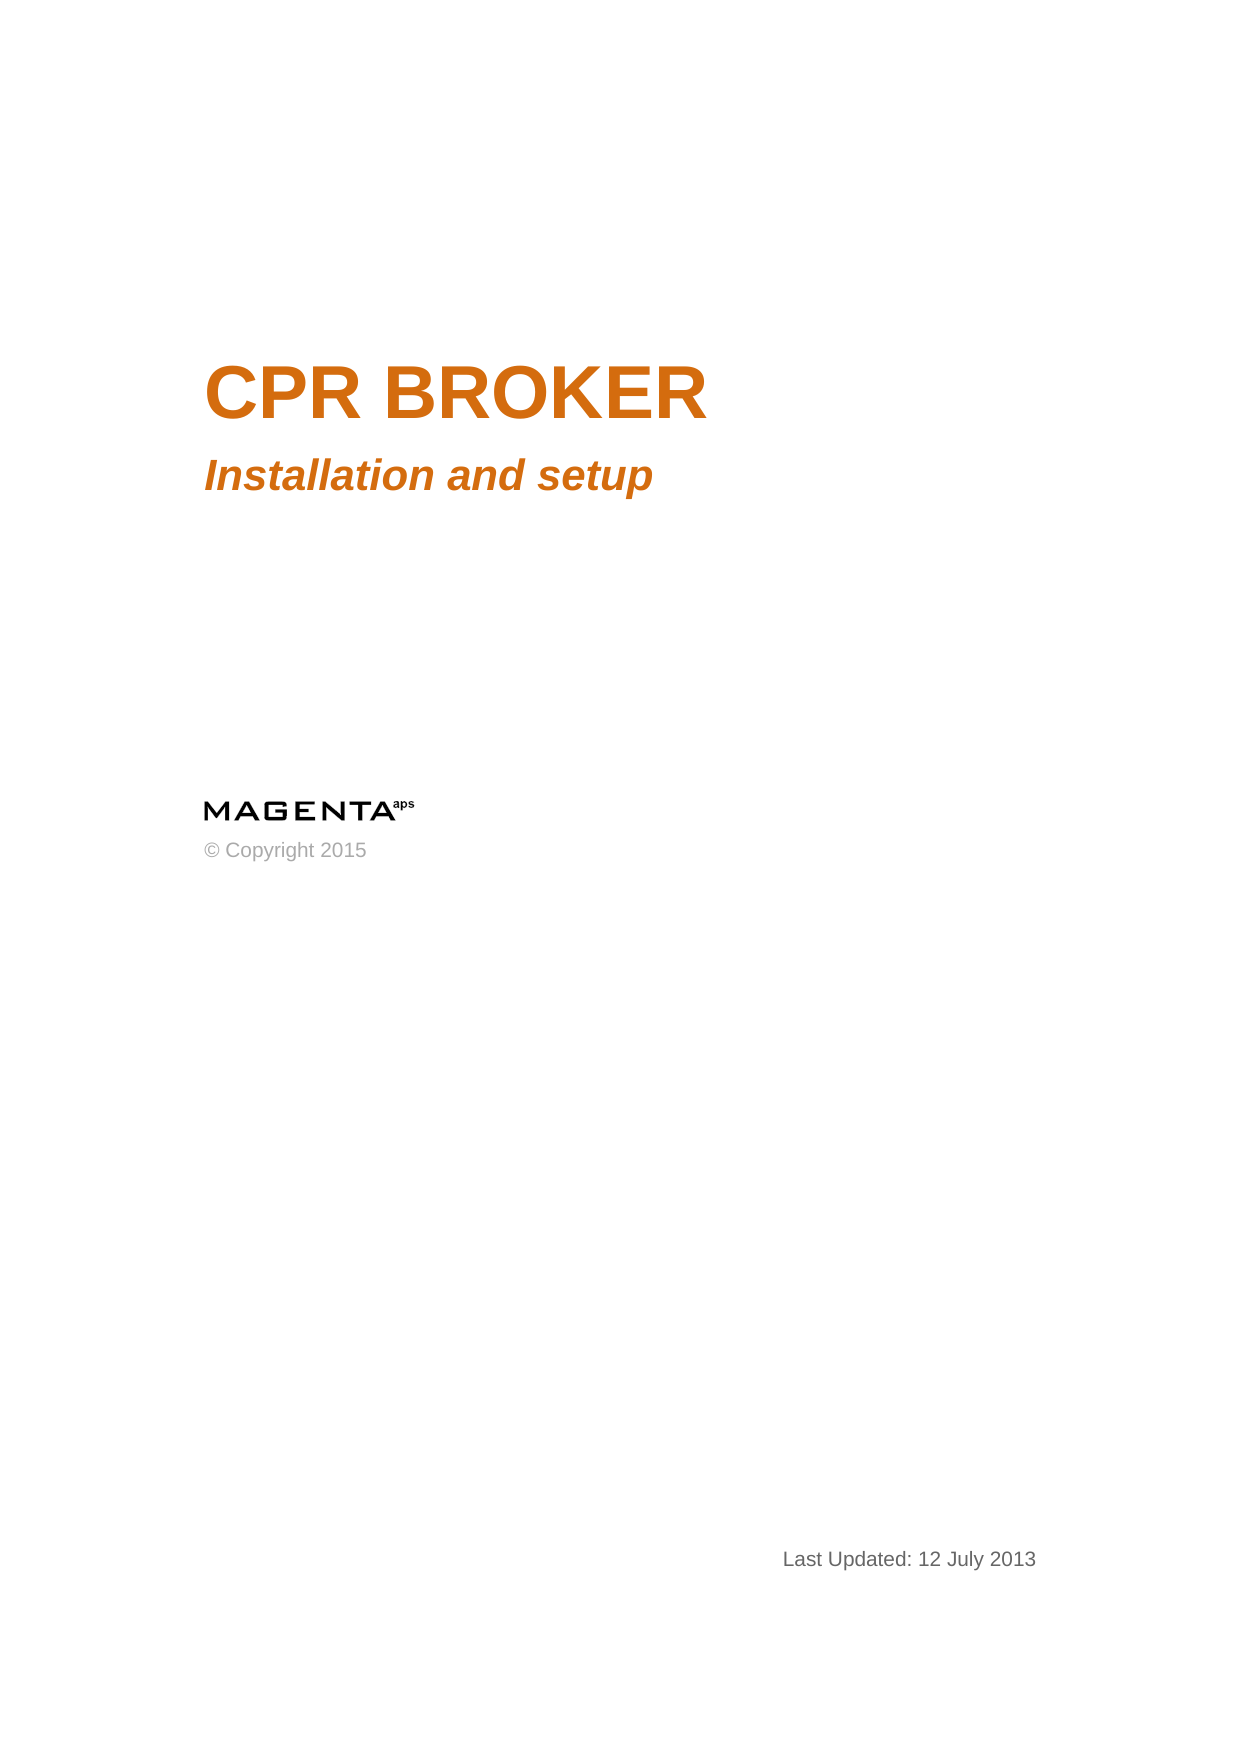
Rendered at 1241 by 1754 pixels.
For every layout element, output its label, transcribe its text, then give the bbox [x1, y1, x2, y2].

text Last Updated: 12 July 2013 [204, 1543, 1036, 1572]
subtitle Installation and setup [204, 449, 1036, 499]
title CPR Broker [204, 348, 1036, 434]
text © Copyright 2015 [204, 837, 1036, 861]
